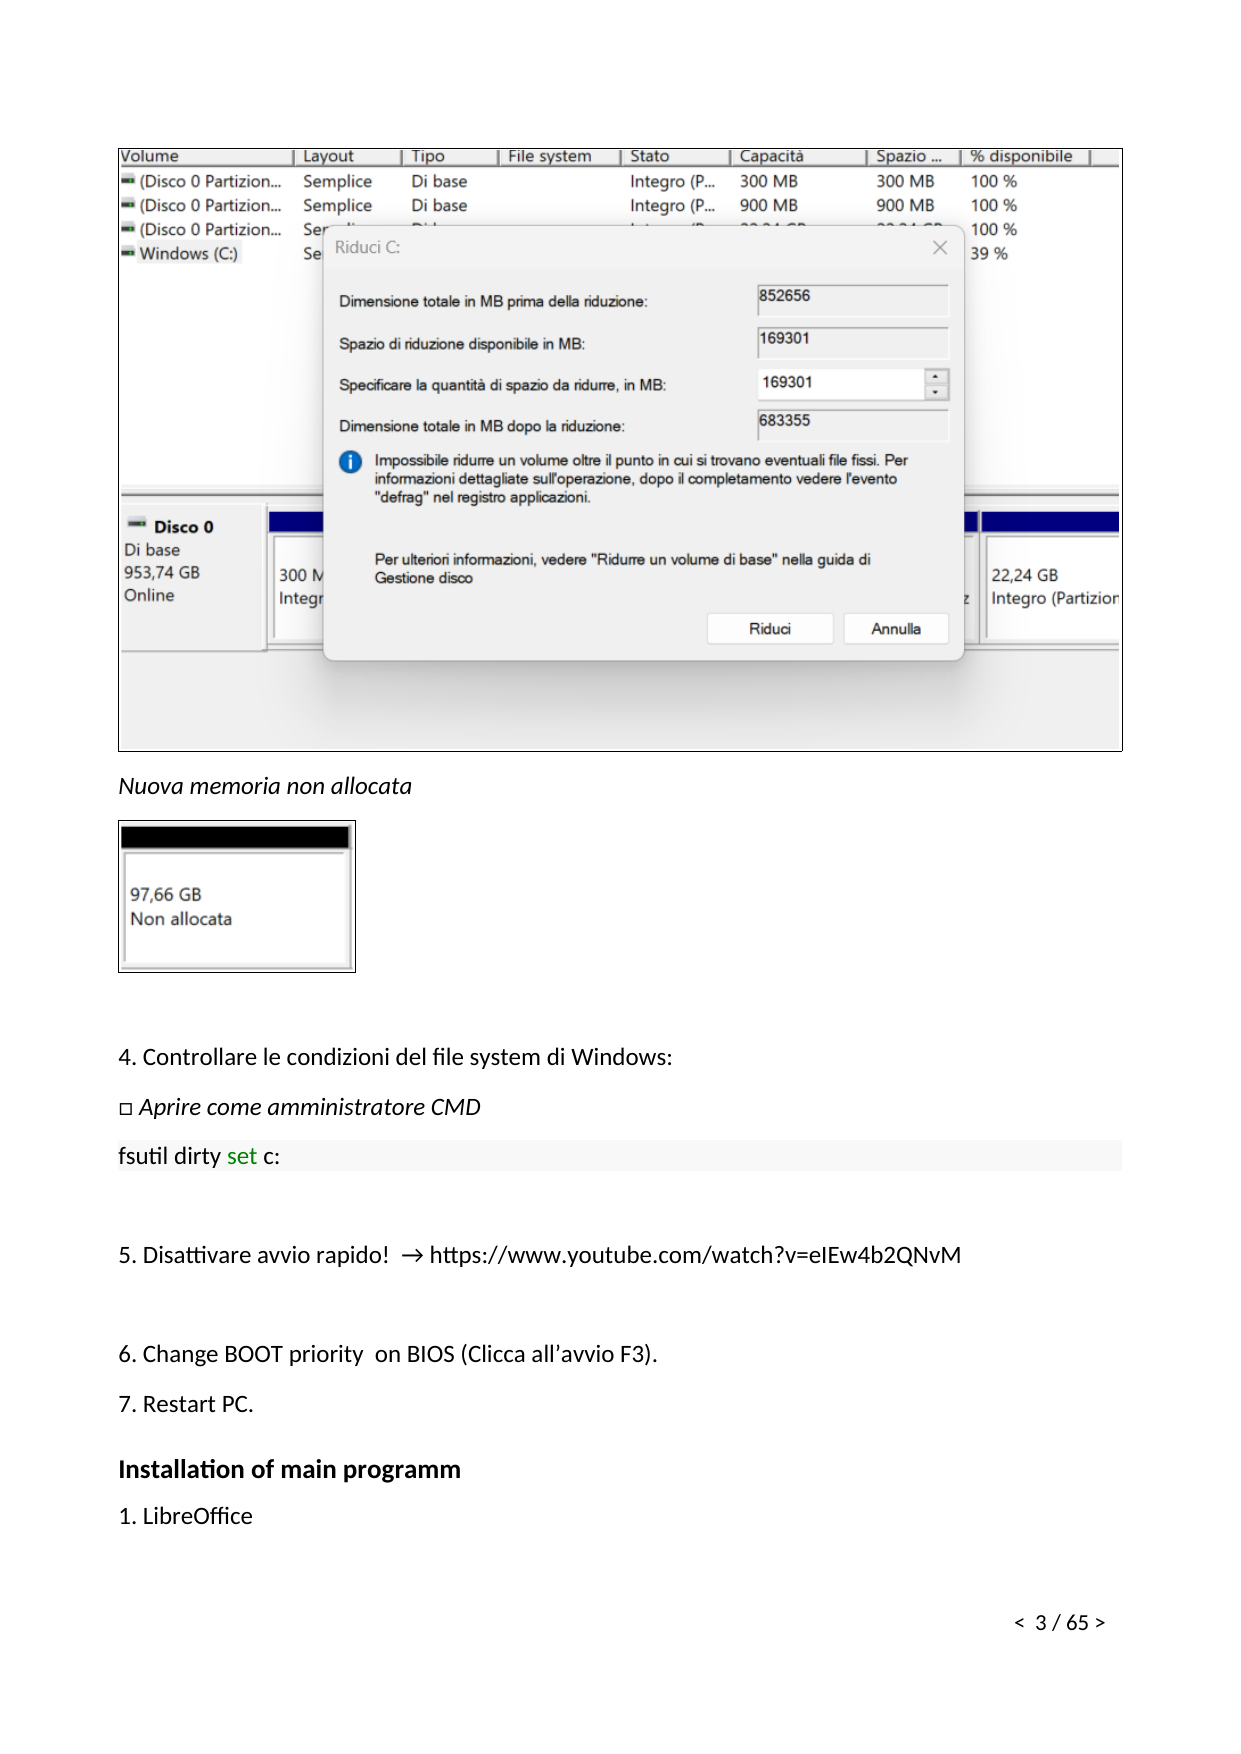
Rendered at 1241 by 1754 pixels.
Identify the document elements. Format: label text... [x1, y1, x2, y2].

subtitle Installation of main programm [118, 1452, 1122, 1485]
text □ Aprire come amministratore CMD [118, 1091, 1122, 1121]
text 1. LibreOffice [118, 1500, 1122, 1531]
text 5. Disattivare avvio rapido! → https://www.youtube.com/watch?v=eIEw4b2QNvM [118, 1239, 1122, 1270]
text fsutil dirty set c: [118, 1140, 1122, 1171]
picture [121, 822, 353, 970]
text 7. Restart PC. [118, 1388, 1122, 1419]
text Nuova memoria non allocata [118, 770, 1122, 801]
text 4. Controllare le condizioni del file system di Windows: [118, 1041, 1122, 1072]
picture [121, 150, 1119, 749]
text 6. Change BOOT priority on BIOS (Clicca all’avvio F3). [118, 1338, 1122, 1369]
